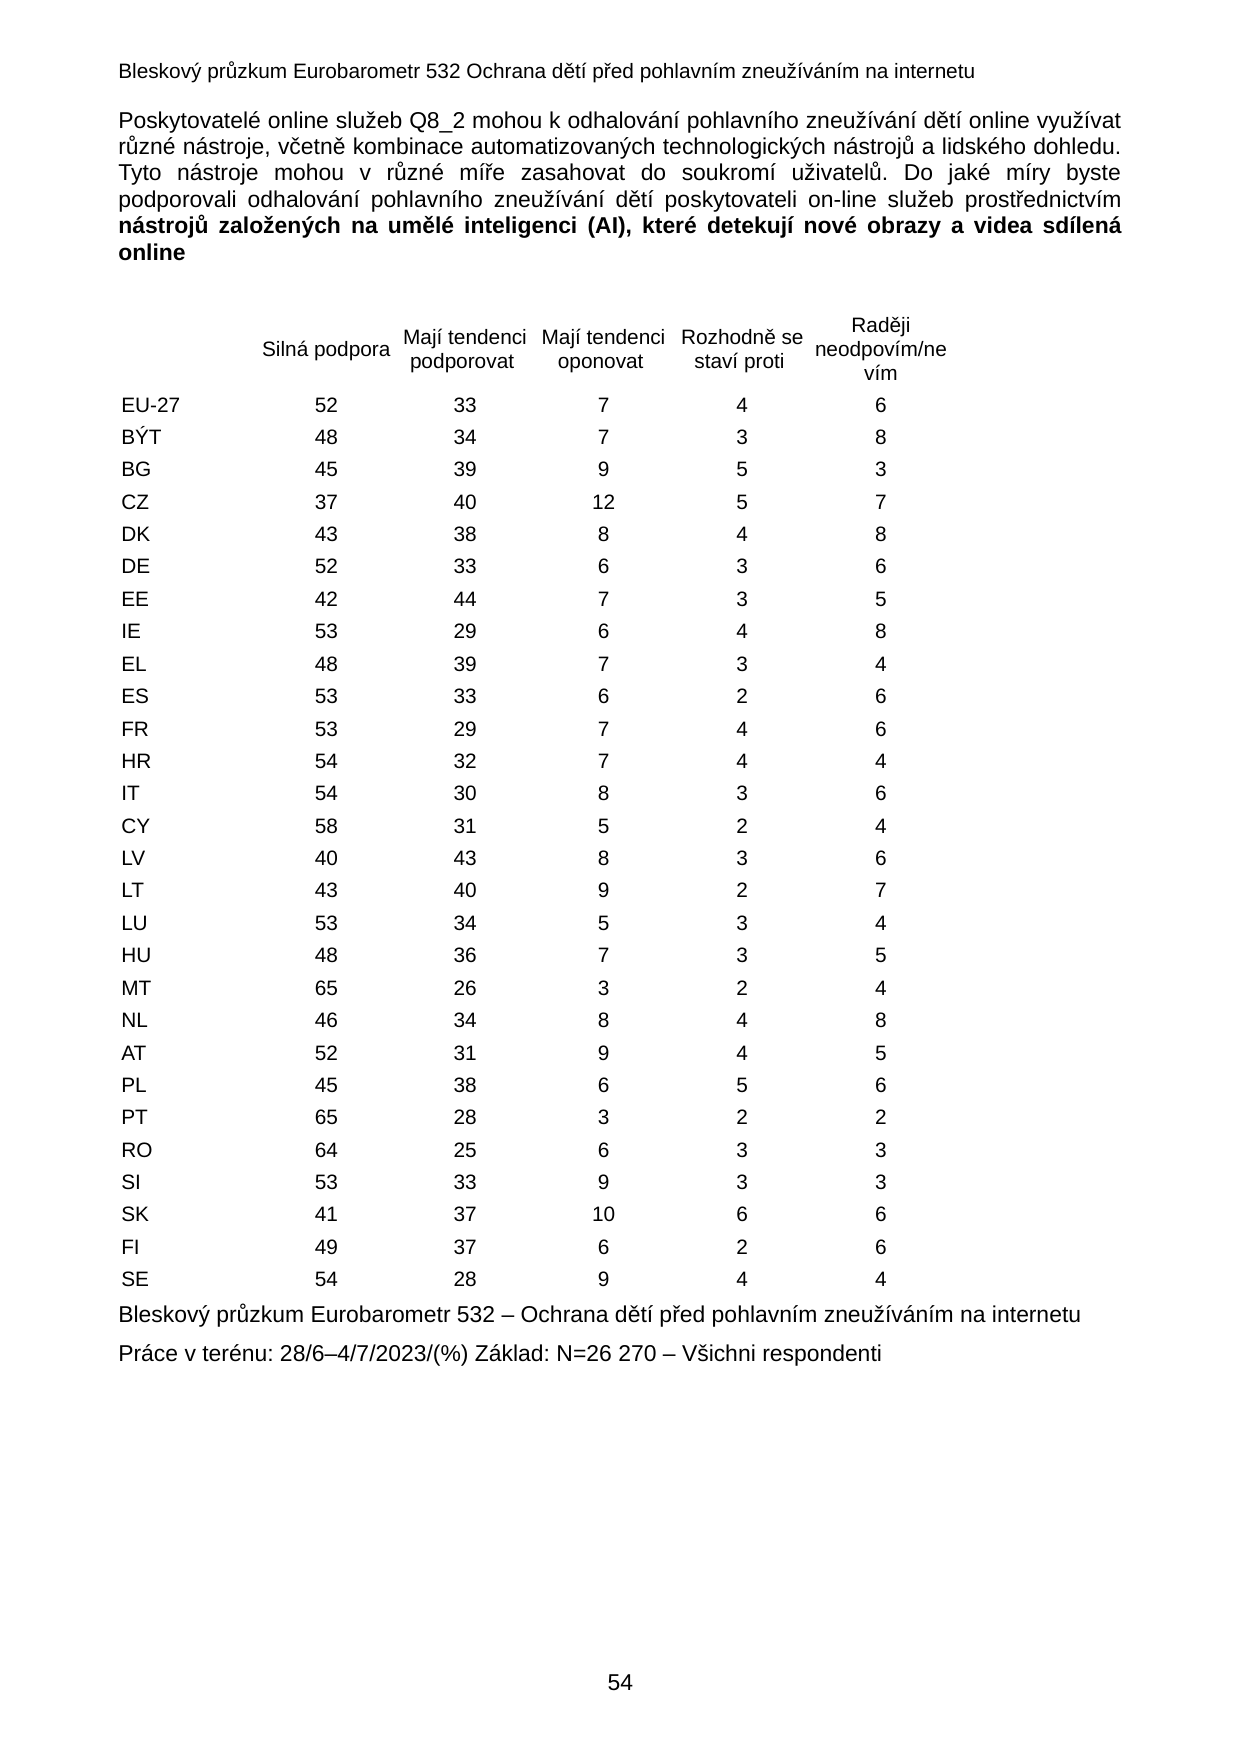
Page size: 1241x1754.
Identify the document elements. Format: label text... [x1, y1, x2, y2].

table_cell 4 [673, 712, 811, 744]
table_cell 6 [534, 550, 673, 583]
table_header Silná podpora [257, 309, 395, 388]
table_cell 8 [811, 421, 950, 453]
table_cell 4 [811, 648, 950, 680]
table_cell 29 [395, 615, 534, 647]
table_cell 3 [673, 842, 811, 874]
table_cell 33 [395, 388, 534, 421]
table_cell 4 [673, 615, 811, 647]
table_cell SK [118, 1198, 257, 1231]
table_cell DE [118, 550, 257, 583]
table_cell 4 [811, 907, 950, 939]
table_cell 7 [534, 583, 673, 615]
table_cell 28 [395, 1263, 534, 1295]
table_cell MT [118, 971, 257, 1004]
table_cell 3 [673, 550, 811, 583]
table_cell 40 [257, 842, 395, 874]
table_cell 34 [395, 421, 534, 453]
table_cell 6 [534, 680, 673, 712]
table_cell 5 [811, 939, 950, 971]
table_cell LV [118, 842, 257, 874]
table_cell 31 [395, 809, 534, 842]
table_cell 33 [395, 1166, 534, 1198]
table_cell 6 [811, 680, 950, 712]
table_cell 32 [395, 745, 534, 777]
table_cell 2 [673, 680, 811, 712]
table_cell 12 [534, 485, 673, 518]
table_cell 7 [811, 874, 950, 907]
table_cell 10 [534, 1198, 673, 1231]
table_cell CZ [118, 485, 257, 518]
table_cell 5 [811, 583, 950, 615]
table_cell 2 [811, 1101, 950, 1133]
table_cell 6 [534, 615, 673, 647]
table_cell 3 [673, 648, 811, 680]
table_cell 64 [257, 1133, 395, 1166]
table_cell 45 [257, 1069, 395, 1101]
table_cell IT [118, 777, 257, 809]
table_cell 5 [534, 809, 673, 842]
table_cell HU [118, 939, 257, 971]
table_cell 8 [534, 777, 673, 809]
table_cell 33 [395, 680, 534, 712]
table_cell 9 [534, 1166, 673, 1198]
table_cell SE [118, 1263, 257, 1295]
table_cell 4 [673, 1004, 811, 1036]
table_cell 53 [257, 907, 395, 939]
table_cell 48 [257, 648, 395, 680]
table_cell EL [118, 648, 257, 680]
table_cell 4 [673, 388, 811, 421]
table_cell 39 [395, 453, 534, 485]
table_cell 6 [811, 777, 950, 809]
table_cell 43 [257, 874, 395, 907]
table_cell 9 [534, 874, 673, 907]
table_cell 4 [673, 1263, 811, 1295]
table_cell 3 [673, 777, 811, 809]
table_cell 8 [534, 842, 673, 874]
table_cell 48 [257, 939, 395, 971]
table_cell 9 [534, 1263, 673, 1295]
table_cell PL [118, 1069, 257, 1101]
table_cell 34 [395, 907, 534, 939]
table_cell 5 [534, 907, 673, 939]
text Poskytovatelé online služeb Q8_2 mohou k odhalování pohlavního zneužívání dětí online využívat různé nástroje, včetně kombinace automatizovaných technologických nástrojů a lidského dohledu. Tyto nástroje mohou v různé míře zasahovat do soukromí uživatelů. Do jaké míry byste podporovali odhalování pohlavního zneužívání dětí poskytovateli on-line služeb prostřednictvím nástrojů založených na umělé inteligenci (AI), které detekují nové obrazy a videa sdílená online [118, 107, 1122, 265]
table_header Mají tendenci oponovat [534, 309, 673, 388]
table_cell DK [118, 518, 257, 550]
table_cell 3 [673, 939, 811, 971]
table_cell EE [118, 583, 257, 615]
table_cell 9 [534, 1036, 673, 1068]
table_cell 53 [257, 615, 395, 647]
table_cell 6 [811, 712, 950, 744]
table_header [118, 309, 257, 388]
table_cell 37 [257, 485, 395, 518]
table_cell 4 [811, 1263, 950, 1295]
table_cell 40 [395, 485, 534, 518]
table_cell 58 [257, 809, 395, 842]
table_cell 43 [257, 518, 395, 550]
text Bleskový průzkum Eurobarometr 532 – Ochrana dětí před pohlavním zneužíváním na internetu [118, 1301, 1122, 1328]
table_cell 7 [534, 421, 673, 453]
table_header Raději neodpovím/nevím [811, 309, 950, 388]
table_cell 37 [395, 1198, 534, 1231]
table_cell 31 [395, 1036, 534, 1068]
table_cell 3 [673, 1133, 811, 1166]
table_cell 3 [534, 1101, 673, 1133]
table_cell 38 [395, 1069, 534, 1101]
table_cell 7 [534, 712, 673, 744]
table_cell 4 [673, 1036, 811, 1068]
table_cell 41 [257, 1198, 395, 1231]
table_cell 2 [673, 809, 811, 842]
table_cell EU-27 [118, 388, 257, 421]
table_cell 2 [673, 874, 811, 907]
table_cell IE [118, 615, 257, 647]
table_cell 3 [673, 583, 811, 615]
table_cell 8 [811, 518, 950, 550]
table_cell 3 [673, 1166, 811, 1198]
table_cell 7 [534, 939, 673, 971]
table_cell 8 [534, 518, 673, 550]
table_cell 33 [395, 550, 534, 583]
table_cell HR [118, 745, 257, 777]
table_cell 4 [673, 745, 811, 777]
table_cell 5 [811, 1036, 950, 1068]
table_cell 36 [395, 939, 534, 971]
table_cell 40 [395, 874, 534, 907]
table_cell 4 [811, 971, 950, 1004]
table_cell 46 [257, 1004, 395, 1036]
table_cell 8 [811, 1004, 950, 1036]
table_cell 53 [257, 680, 395, 712]
table_cell 6 [811, 1198, 950, 1231]
table_cell 6 [811, 1231, 950, 1263]
table_cell LT [118, 874, 257, 907]
table_cell 53 [257, 712, 395, 744]
table_cell 8 [534, 1004, 673, 1036]
table_cell 5 [673, 453, 811, 485]
table_cell 37 [395, 1231, 534, 1263]
table_cell 3 [673, 907, 811, 939]
table_cell 43 [395, 842, 534, 874]
table_cell 6 [534, 1069, 673, 1101]
table_cell ES [118, 680, 257, 712]
table_cell 5 [673, 485, 811, 518]
text Práce v terénu: 28/6–4/7/2023/(%) Základ: N=26 270 – Všichni respondenti [118, 1339, 1122, 1366]
table_cell 26 [395, 971, 534, 1004]
table_cell 38 [395, 518, 534, 550]
table_cell 3 [673, 421, 811, 453]
table_cell 6 [534, 1231, 673, 1263]
table_cell 39 [395, 648, 534, 680]
table_cell 4 [811, 809, 950, 842]
table_cell 65 [257, 971, 395, 1004]
table_header Mají tendenci podporovat [395, 309, 534, 388]
table_cell 52 [257, 388, 395, 421]
table_cell RO [118, 1133, 257, 1166]
table_cell 4 [811, 745, 950, 777]
table_cell 7 [811, 485, 950, 518]
table_cell 4 [673, 518, 811, 550]
table_cell 6 [811, 1069, 950, 1101]
table_cell AT [118, 1036, 257, 1068]
table_cell 48 [257, 421, 395, 453]
table_cell 3 [534, 971, 673, 1004]
table_cell 2 [673, 1101, 811, 1133]
table_cell PT [118, 1101, 257, 1133]
table_cell 2 [673, 1231, 811, 1263]
table_cell 54 [257, 777, 395, 809]
table_cell 3 [811, 1166, 950, 1198]
table_cell 25 [395, 1133, 534, 1166]
table_cell 54 [257, 1263, 395, 1295]
table_cell BÝT [118, 421, 257, 453]
table_cell LU [118, 907, 257, 939]
table_cell 28 [395, 1101, 534, 1133]
table_cell 54 [257, 745, 395, 777]
table_cell 5 [673, 1069, 811, 1101]
table_cell 65 [257, 1101, 395, 1133]
table_cell 3 [811, 453, 950, 485]
table_cell 9 [534, 453, 673, 485]
table_cell 8 [811, 615, 950, 647]
table_cell 6 [811, 388, 950, 421]
table_cell NL [118, 1004, 257, 1036]
table_cell 29 [395, 712, 534, 744]
table_cell 6 [811, 842, 950, 874]
table_cell 45 [257, 453, 395, 485]
table_cell 53 [257, 1166, 395, 1198]
table_cell 49 [257, 1231, 395, 1263]
table_cell FR [118, 712, 257, 744]
table_cell 7 [534, 388, 673, 421]
table_cell 2 [673, 971, 811, 1004]
table_header Rozhodně se staví proti [673, 309, 811, 388]
table_cell 6 [673, 1198, 811, 1231]
table_cell 7 [534, 648, 673, 680]
table_cell 52 [257, 550, 395, 583]
table_cell 6 [811, 550, 950, 583]
table_cell 30 [395, 777, 534, 809]
table_cell 7 [534, 745, 673, 777]
table_cell BG [118, 453, 257, 485]
table_cell 52 [257, 1036, 395, 1068]
table_cell 44 [395, 583, 534, 615]
table_cell 34 [395, 1004, 534, 1036]
table_cell SI [118, 1166, 257, 1198]
table_cell FI [118, 1231, 257, 1263]
table_cell 6 [534, 1133, 673, 1166]
table_cell 42 [257, 583, 395, 615]
table_cell 3 [811, 1133, 950, 1166]
table_cell CY [118, 809, 257, 842]
